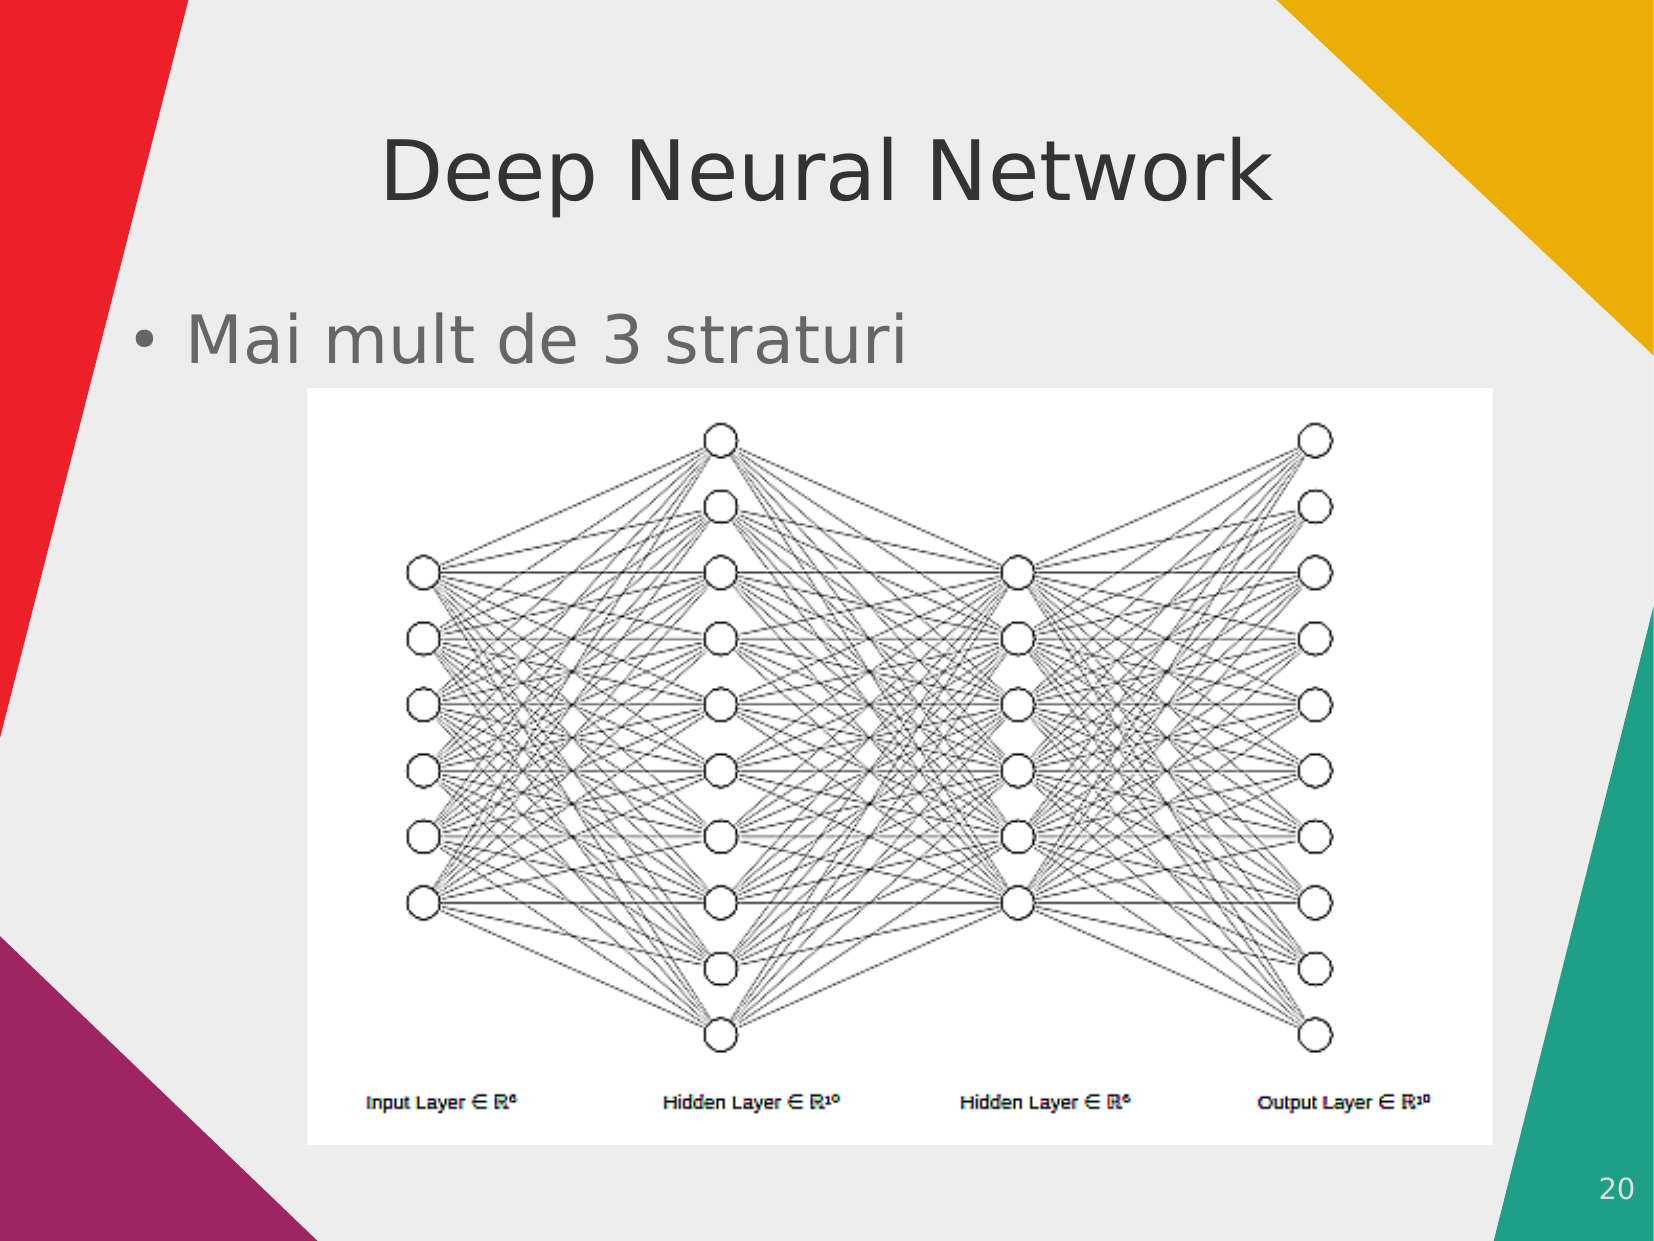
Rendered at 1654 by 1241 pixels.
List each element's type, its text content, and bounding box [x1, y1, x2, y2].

picture [307, 388, 1493, 1145]
title Deep Neural Network [114, 73, 1539, 271]
list Mai mult de 3 straturi [114, 302, 1539, 1033]
